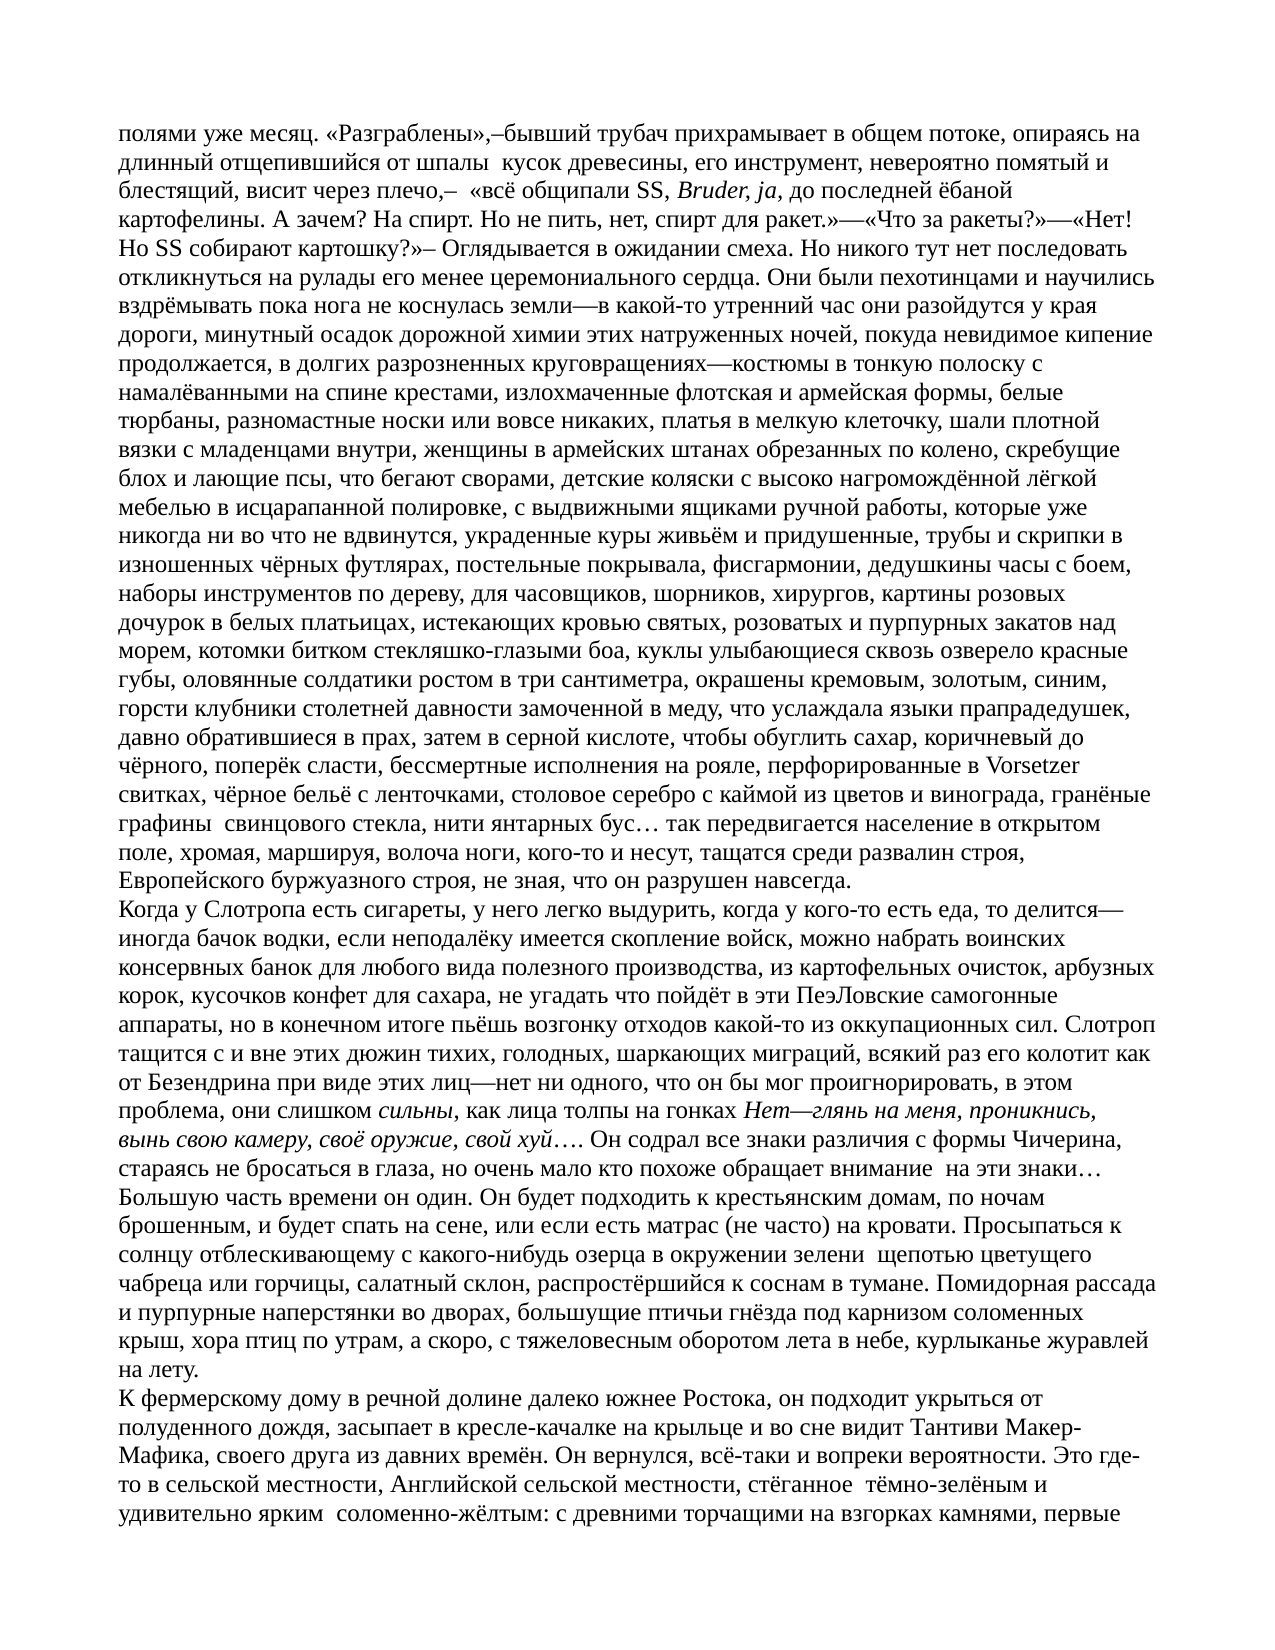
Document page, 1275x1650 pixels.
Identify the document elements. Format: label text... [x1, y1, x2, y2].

text К фермерскому дому в речной долине далеко южнее Ростока, он подходит укрыться от полуденного дождя, засыпает в кресле-качалке на крыльце и во сне видит Тантиви Макер-Мафика, своего друга из давних времён. Он вернулся, всё-таки и вопреки вероятности. Это где-то в сельской местности, Английской сельской местности, стёганное тёмно-зелёным и удивительно ярким соломенно-жёлтым: с древними торчащими на взгорках камнями, первые [118, 1383, 1157, 1527]
text полями уже месяц. «Разграблены»,–бывший трубач прихрамывает в общем потоке, опираясь на длинный отщепившийся от шпалы кусок древесины, его инструмент, невероятно помятый и блестящий, висит через плечо,– «всё общипали SS, Bruder, ja, до последней ёбаной картофелины. А зачем? На спирт. Но не пить, нет, спирт для ракет.»—«Что за ракеты?»—«Нет! Но SS собирают картошку?»– Оглядывается в ожидании смеха. Но никого тут нет последовать откликнуться на рулады его менее церемониального сердца. Они были пехотинцами и научились вздрёмывать пока нога не коснулась земли—в какой-то утренний час они разойдутся у края дороги, минутный осадок дорожной химии этих натруженных ночей, покуда невидимое кипение продолжается, в долгих разрозненных круговращениях—костюмы в тонкую полоску с намалёванными на спине крестами, излохмаченные флотская и армейская формы, белые тюрбаны, разномастные носки или вовсе никаких, платья в мелкую клеточку, шали плотной вязки с младенцами внутри, женщины в армейских штанах обрезанных по колено, скребущие блох и лающие псы, что бегают сворами, детские коляски с высоко нагромождённой лёгкой мебелью в исцарапанной полировке, с выдвижными ящиками ручной работы, которые уже никогда ни во что не вдвинутся, украденные куры живьём и придушенные, трубы и скрипки в изношенных чёрных футлярах, постельные покрывала, фисгармонии, дедушкины часы с боем, наборы инструментов по дереву, для часовщиков, шорников, хирургов, картины розовых дочурок в белых платьицах, истекающих кровью святых, розоватых и пурпурных закатов над морем, котомки битком стекляшко-глазыми боа, куклы улыбающиеся сквозь озверело красные губы, оловянные солдатики ростом в три сантиметра, окрашены кремовым, золотым, синим, горсти клубники столетней давности замоченной в меду, что услаждала языки прапрадедушек, давно обратившиеся в прах, затем в серной кислоте, чтобы обуглить сахар, коричневый до чёрного, поперёк сласти, бессмертные исполнения на рояле, перфорированные в Vorsetzer свитках, чёрное бельё с ленточками, столовое серебро с каймой из цветов и винограда, гранёные графины свинцового стекла, нити янтарных бус… так передвигается население в открытом поле, хромая, маршируя, волоча ноги, кого-то и несут, тащатся среди развалин строя, Европейского буржуазного строя, не зная, что он разрушен навсегда. [118, 118, 1157, 894]
text Большую часть времени он один. Он будет подходить к крестьянским домам, по ночам брошенным, и будет спать на сене, или если есть матрас (не часто) на кровати. Просыпаться к солнцу отблескивающему с какого-нибудь озерца в окружении зелени щепотью цветущего чабреца или горчицы, салатный склон, распростёршийся к соснам в тумане. Помидорная рассада и пурпурные наперстянки во дворах, большущие птичьи гнёзда под карнизом соломенных крыш, хора птиц по утрам, а скоро, с тяжеловесным оборотом лета в небе, курлыканье журавлей на лету. [118, 1182, 1157, 1383]
text Когда у Слотропа есть сигареты, у него легко выдурить, когда у кого-то есть еда, то делится—иногда бачок водки, если неподалёку имеется скопление войск, можно набрать воинских консервных банок для любого вида полезного производства, из картофельных очисток, арбузных корок, кусочков конфет для сахара, не угадать что пойдёт в эти ПеэЛовские самогонные аппараты, но в конечном итоге пьёшь возгонку отходов какой-то из оккупационных сил. Слотроп тащится с и вне этих дюжин тихих, голодных, шаркающих миграций, всякий раз его колотит как от Безендрина при виде этих лиц—нет ни одного, что он бы мог проигнорировать, в этом проблема, они слишком сильны, как лица толпы на гонках Нет—глянь на меня, проникнись, вынь свою камеру, своё оружие, свой хуй…. Он содрал все знаки различия с формы Чичерина, стараясь не бросаться в глаза, но очень мало кто похоже обращает внимание на эти знаки… [118, 894, 1157, 1182]
